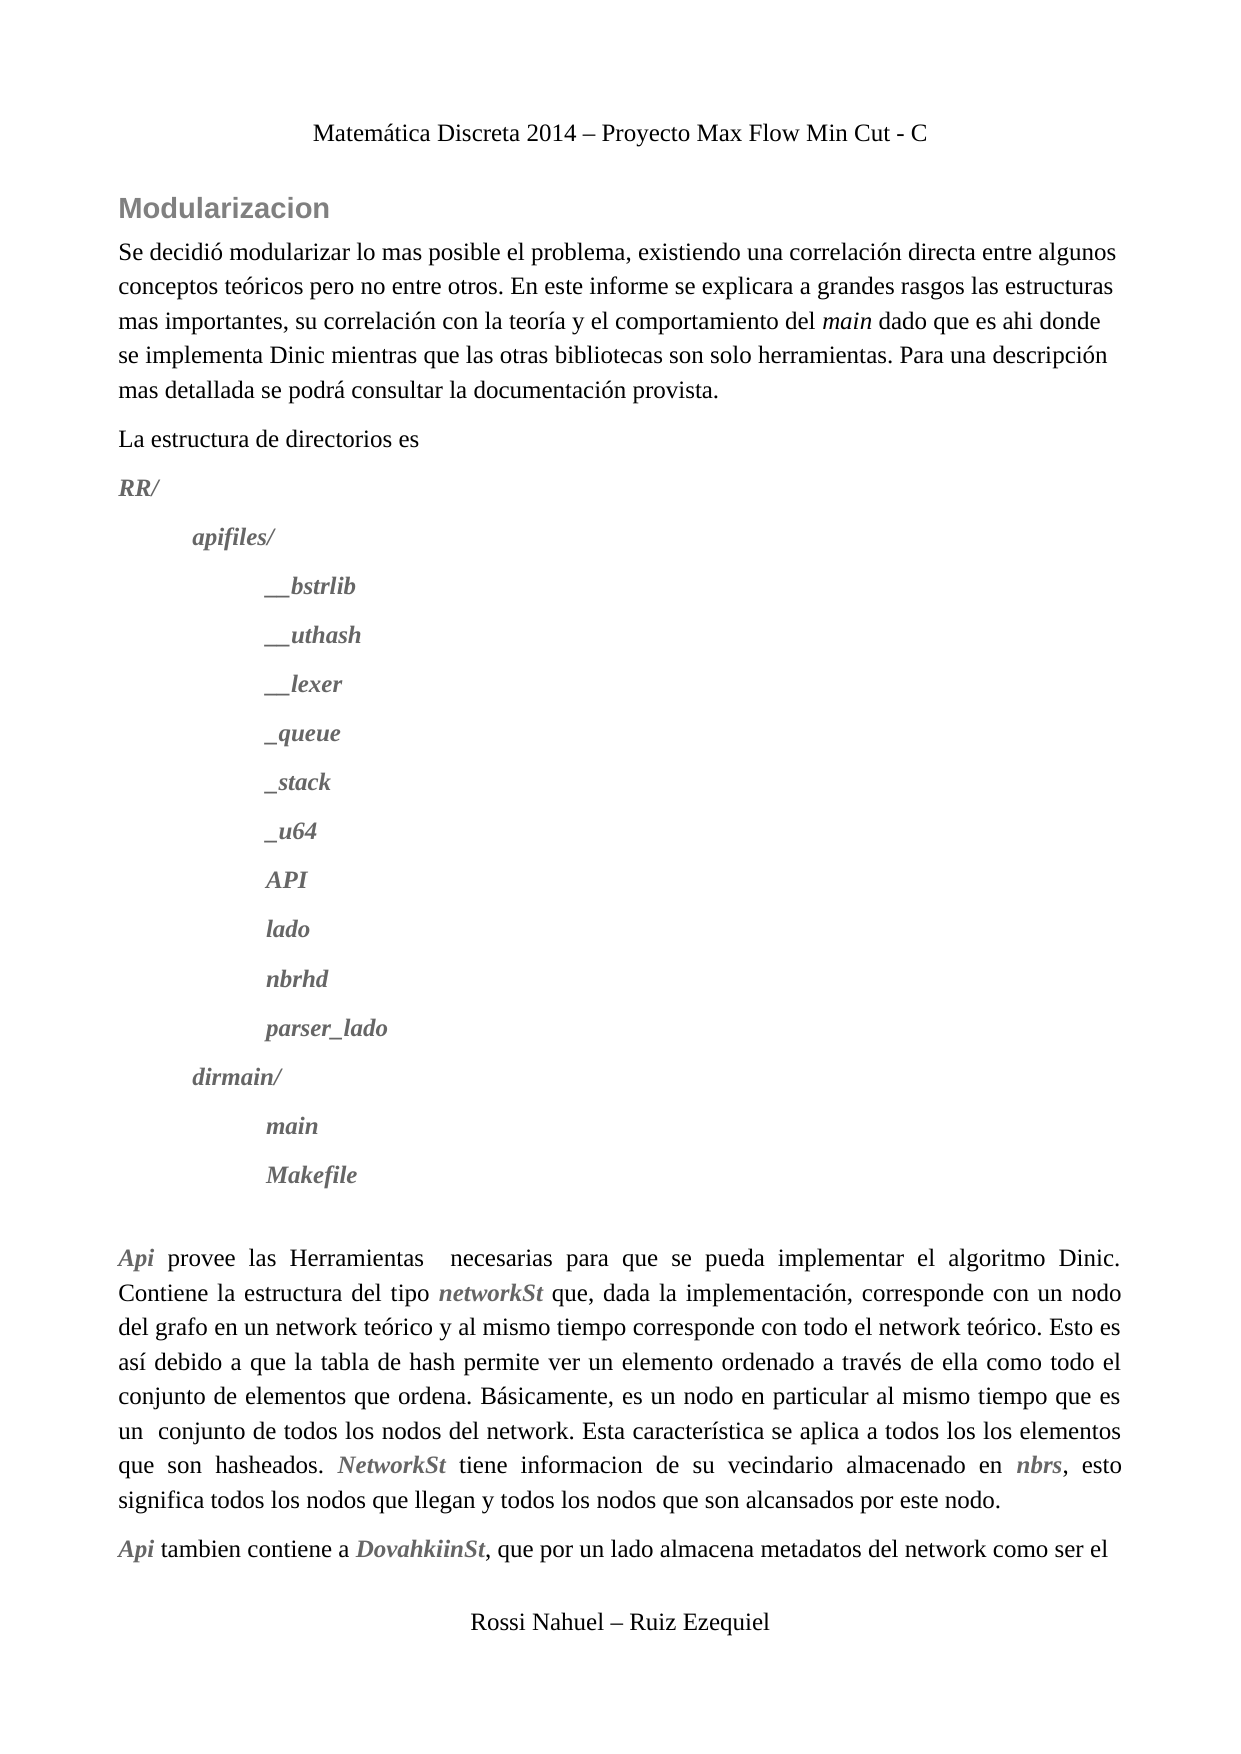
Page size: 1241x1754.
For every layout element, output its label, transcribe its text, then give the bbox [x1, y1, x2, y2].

subtitle dirmain/ [192, 1062, 1122, 1091]
subtitle __lexer [266, 669, 1122, 698]
subtitle _u64 [266, 816, 1122, 845]
subtitle __bstrlib [266, 571, 1122, 600]
subtitle _queue [266, 718, 1122, 747]
subtitle __uthash [266, 620, 1122, 649]
subtitle apifiles/ [192, 522, 1122, 551]
subtitle main [266, 1111, 1122, 1139]
subtitle parser_lado [266, 1013, 1122, 1041]
subtitle RR/ [118, 473, 1122, 502]
subtitle Se decidió modularizar lo mas posible el problema, existiendo una correlación directa entre algunos conceptos teóricos pero no entre otros. En este informe se explicara a grandes rasgos las estructuras mas importantes, su correlación con la teoría y el comportamiento del main dado que es ahi donde se implementa Dinic mientras que las otras bibliotecas son solo herramientas. Para una descripción mas detallada se podrá consultar la documentación provista. [118, 237, 1122, 404]
subtitle API [266, 866, 1122, 894]
subtitle Makefile [266, 1160, 1122, 1189]
subtitle Modularizacion [118, 191, 1122, 224]
subtitle Api tambien contiene a DovahkiinSt, que por un lado almacena metadatos del network como ser el [118, 1534, 1122, 1563]
subtitle nbrhd [266, 964, 1122, 992]
subtitle La estructura de directorios es [118, 424, 1122, 453]
subtitle Api provee las Herramientas necesarias para que se pueda implementar el algoritmo Dinic. Contiene la estructura del tipo networkSt que, dada la implementación, corresponde con un nodo del grafo en un network teórico y al mismo tiempo corresponde con todo el network teórico. Esto es así debido a que la tabla de hash permite ver un elemento ordenado a través de ella como todo el conjunto de elementos que ordena. Básicamente, es un nodo en particular al mismo tiempo que es un conjunto de todos los nodos del network. Esta característica se aplica a todos los los elementos que son hasheados. NetworkSt tiene informacion de su vecindario almacenado en nbrs, esto significa todos los nodos que llegan y todos los nodos que son alcansados por este nodo. [118, 1209, 1122, 1513]
subtitle lado [266, 914, 1122, 943]
subtitle _stack [266, 767, 1122, 796]
